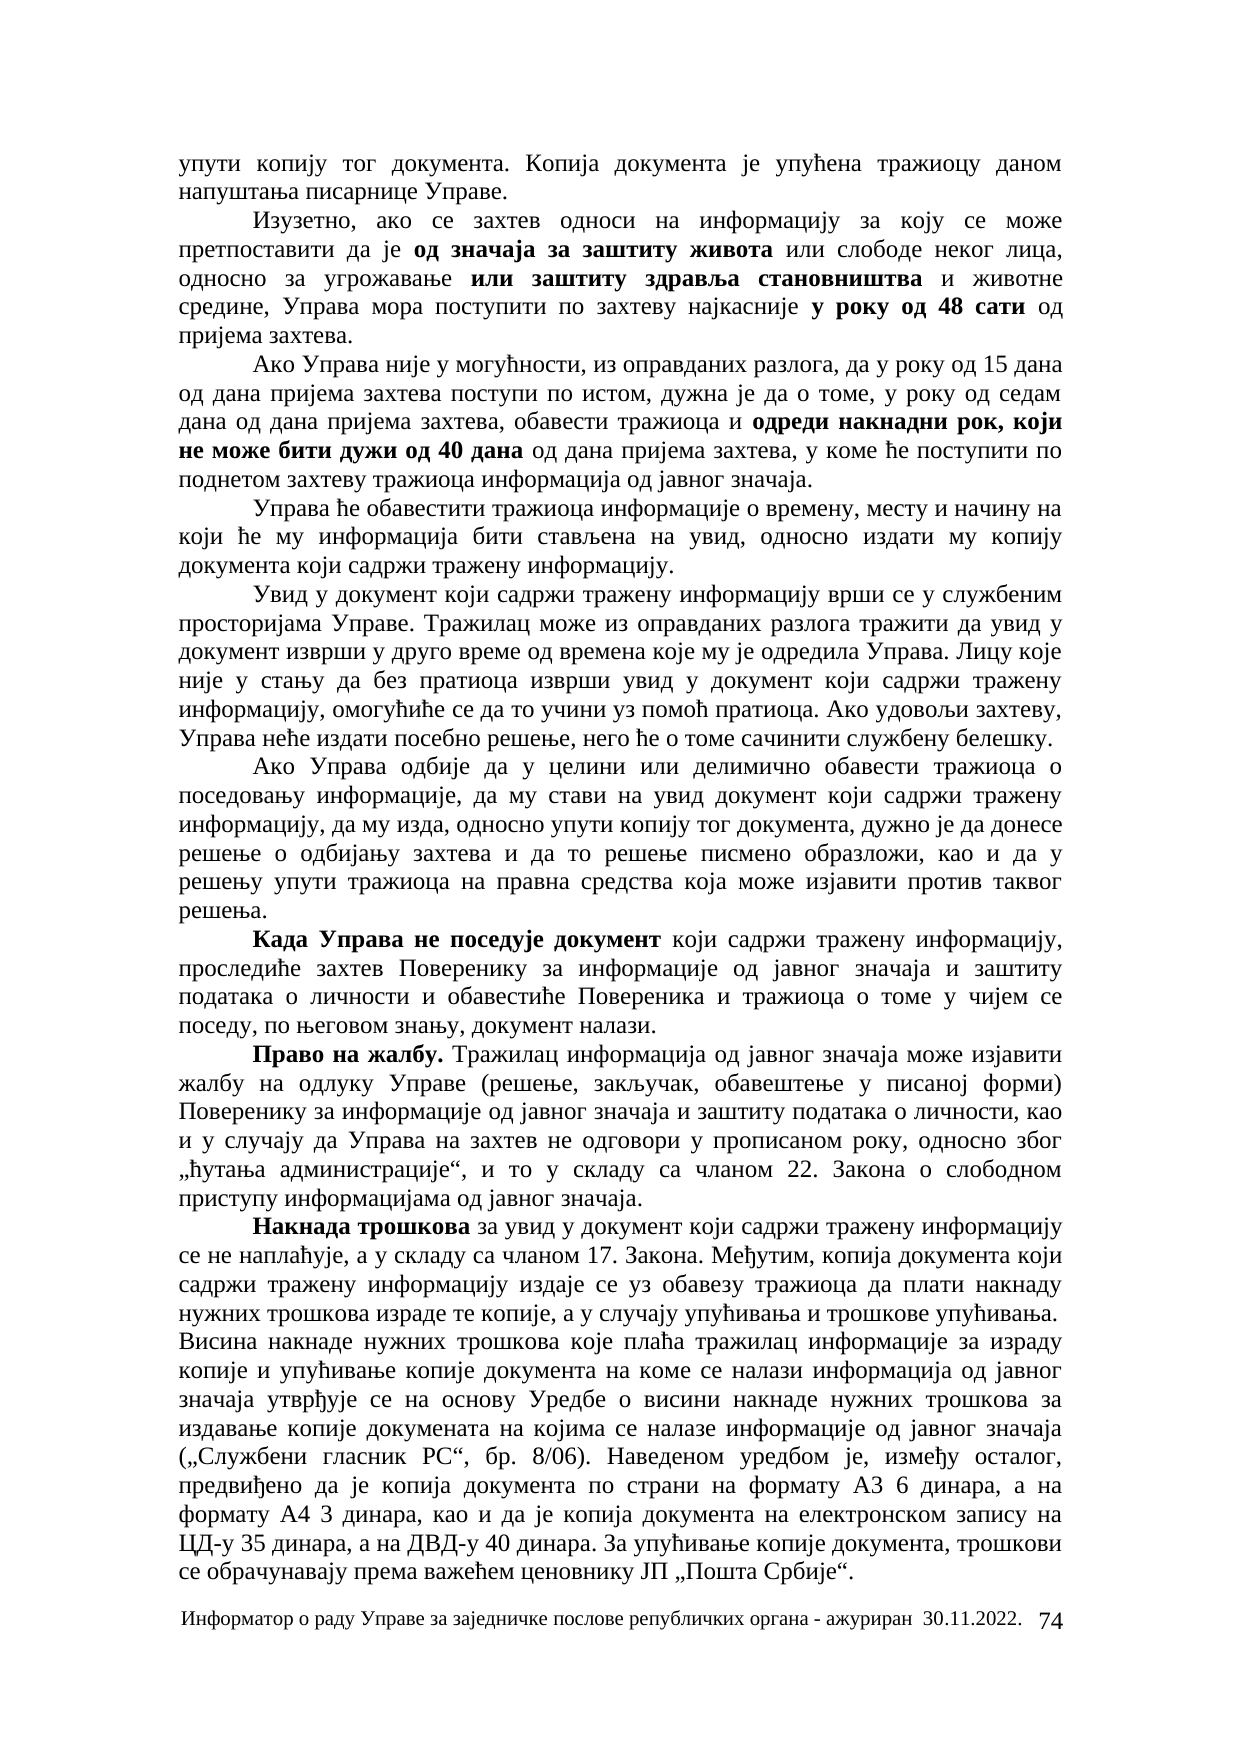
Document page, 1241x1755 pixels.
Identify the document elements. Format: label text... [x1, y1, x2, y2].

text Накнада трошкова за увид у документ који садржи тражену информацију се не наплаћује, а у складу са чланом 17. Закона. Међутим, копија документа који садржи тражену информацију издаје се уз обавезу тражиоца да плати накнаду нужних трошкова израде те копије, а у случају упућивања и трошкове упућивања. [178, 1211, 1063, 1326]
text Увид у документ који садржи тражену информацију врши се у службеним просторијама Управе. Тражилац може из оправданих разлога тражити да увид у документ изврши у друго време од времена које му је одредила Управа. Лицу које није у стању да без пратиоца изврши увид у документ који садржи тражену информацију, омогућиће се да то учини уз помоћ пратиоца. Ако удовољи захтеву, Управа неће издати посебно решење, него ће о томе сачинити службену белешку. [178, 579, 1063, 751]
text Када Управа не поседује документ који садржи тражену информацију, проследиће захтев Поверенику за информације од јавног значаја и заштиту података о личности и обавестиће Повереника и тражиоца о томе у чијем се поседу, по његовом знању, документ налази. [178, 924, 1063, 1039]
text Ако Управа није у могућности, из оправданих разлога, да у року од 15 дана од дана пријема захтева поступи по истом, дужна је да о томе, у року од седам дана од дана пријема захтева, обавести тражиоца и одреди накнадни рок, који не може бити дужи од 40 дана од дана пријема захтева, у коме ће поступити по поднетом захтеву тражиоца информација од јавног значаја. [178, 349, 1063, 493]
text Изузетно, ако се захтев односи на информацију за коју се може претпоставити да је од значаја за заштиту живота или слободе неког лица, односно за угрожавање или заштиту здравља становништва и животне средине, Управа мора поступити по захтеву најкасније у року од 48 сати од пријема захтева. [178, 205, 1063, 349]
text упути копију тог документа. Копија документа је упућена тражиоцу даном напуштања писарнице Управе. [178, 148, 1063, 205]
text Управа ће обавестити тражиоца информације о времену, месту и начину на који ће му информација бити стављена на увид, односно издати му копију документа који садржи тражену информацију. [178, 493, 1063, 579]
text Ако Управа одбије да у целини или делимично обавести тражиоца о поседовању информације, да му стави на увид документ који садржи тражену информацију, да му изда, односно упути копију тог документа, дужно је да донесе решење о одбијању захтева и да то решење писмено образложи, као и да у решењу упути тражиоца на правна средства која може изјавити против таквог решења. [178, 751, 1063, 924]
text Право на жалбу. Тражилац информација од јавног значаја може изјавити жалбу на одлуку Управе (решење, закључак, обавештење у писаној форми) Поверенику за информације од јавног значаја и заштиту података о личности, као и у случају да Управа на захтев не одговори у прописаном року, односно због „ћутања администрације“, и то у складу са чланом 22. Закона о слободном приступу информацијама од јавног значаја. [178, 1039, 1063, 1211]
text Висина накнаде нужних трошкова које плаћа тражилац информације за израду копије и упућивање копије документа на коме се налази информација од јавног значаја утврђује се на основу Уредбе о висини накнаде нужних трошкова за издавање копије докумената на којима се налазе информације од јавног значаја („Службени гласник РС“, бр. 8/06). Наведеном уредбом је, између осталог, предвиђено да је копија документа по страни на формату А3 6 динара, а на формату А4 3 динара, као и да је копија документа на електронском запису на ЦД-у 35 динара, а на ДВД-у 40 динара. За упућивање копије документа, трошкови се обрачунавају према важећем ценовнику ЈП „Пошта Србије“. [178, 1326, 1063, 1585]
